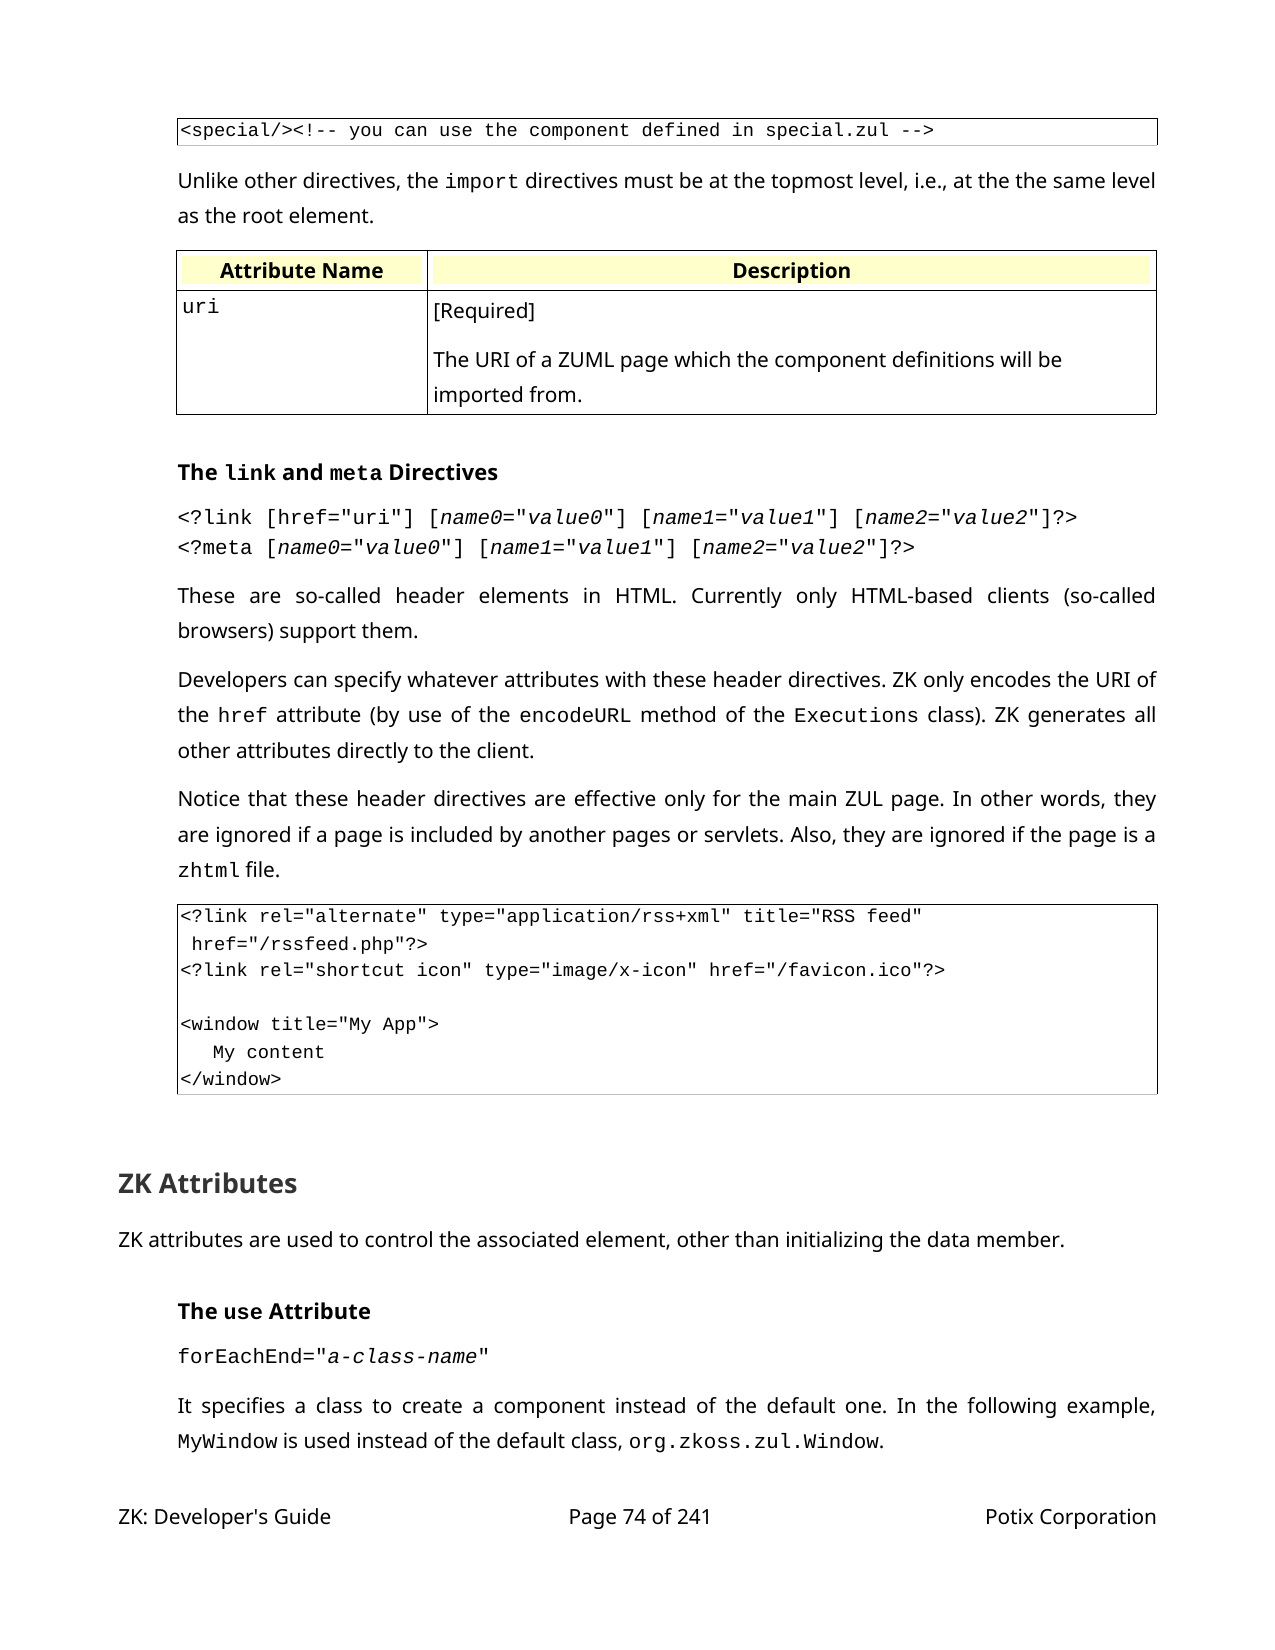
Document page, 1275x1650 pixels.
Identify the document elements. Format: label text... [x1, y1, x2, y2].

text forEachEnd="a-class-name" [177, 1347, 1157, 1370]
text My content [178, 1039, 1157, 1064]
table_cell [Required] The URI of a ZUML page which the component definitions will be imported from. [428, 291, 1156, 414]
text These are so-called header elements in HTML. Currently only HTML-based clients (so-called browsers) support them. [177, 581, 1157, 644]
subtitle ZK Attributes [118, 1165, 1157, 1202]
text ZK attributes are used to control the associated element, other than initializing the data member. [118, 1225, 1157, 1253]
text <special/><!-- you can use the component defined in special.zul --> [178, 119, 1157, 145]
subtitle The link and meta Directives [177, 457, 1157, 487]
text It specifies a class to create a component instead of the default one. In the following example, MyWindow is used instead of the default class, org.zkoss.zul.Window. [177, 1391, 1157, 1454]
table_cell uri [177, 291, 427, 414]
text Notice that these header directives are effective only for the main ZUL page. In other words, they are ignored if a page is included by another pages or servlets. Also, they are ignored if the page is a zhtml file. [177, 784, 1157, 883]
text </window> [178, 1067, 1157, 1094]
text Unlike other directives, the import directives must be at the topmost level, i.e., at the the same level as the root element. [177, 166, 1157, 230]
table_header Attribute Name [177, 251, 427, 290]
text Developers can specify whatever attributes with these header directives. ZK only encodes the URI of the href attribute (by use of the encodeURL method of the Executions class). ZK generates all other attributes directly to the client. [177, 665, 1157, 764]
table_header Description [428, 251, 1156, 290]
text <?link rel="alternate" type="application/rss+xml" title="RSS feed" [178, 905, 1157, 928]
text href="/rssfeed.php"?> <?link rel="shortcut icon" type="image/x-icon" href="/favicon.ico"?> [178, 931, 1157, 982]
subtitle The use Attribute [177, 1296, 1157, 1326]
text <window title="My App"> [178, 1012, 1157, 1037]
text <?link [href="uri"] [name0="value0"] [name1="value1"] [name2="value2"]?> <?meta [name0="value0"] [name1="value1"] [name2="value2"]?> [177, 507, 1157, 560]
